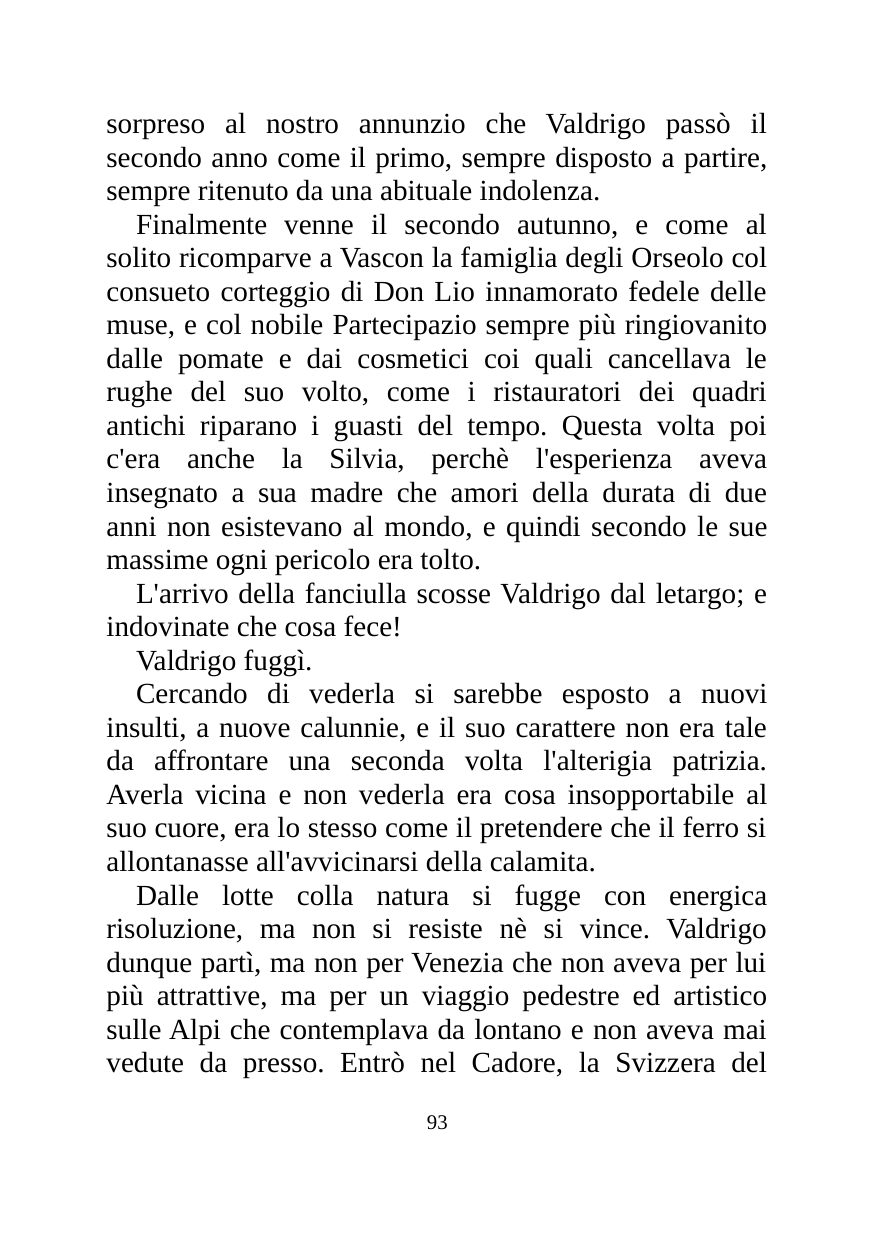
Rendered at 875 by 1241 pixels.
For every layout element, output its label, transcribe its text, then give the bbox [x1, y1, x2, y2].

text L'arrivo della fanciulla scosse Valdrigo dal letargo; e indovinate che cosa fece! [106, 576, 768, 643]
text Valdrigo fuggì. [106, 643, 768, 676]
text sorpreso al nostro annunzio che Valdrigo passò il secondo anno come il primo, sempre disposto a partire, sempre ritenuto da una abituale indolenza. [106, 106, 768, 207]
text Cercando di vederla si sarebbe esposto a nuovi insulti, a nuove calunnie, e il suo carattere non era tale da affrontare una seconda volta l'alterigia patrizia. Averla vicina e non vederla era cosa insopportabile al suo cuore, era lo stesso come il pretendere che il ferro si allontanasse all'avvicinarsi della calamita. [106, 676, 768, 878]
text Finalmente venne il secondo autunno, e come al solito ricomparve a Vascon la famiglia degli Orseolo col consueto corteggio di Don Lio innamorato fedele delle muse, e col nobile Partecipazio sempre più ringiovanito dalle pomate e dai cosmetici coi quali cancellava le rughe del suo volto, come i ristauratori dei quadri antichi riparano i guasti del tempo. Questa volta poi c'era anche la Silvia, perchè l'esperienza aveva insegnato a sua madre che amori della durata di due anni non esistevano al mondo, e quindi secondo le sue massime ogni pericolo era tolto. [106, 207, 768, 576]
text Dalle lotte colla natura si fugge con energica risoluzione, ma non si resiste nè si vince. Valdrigo dunque partì, ma non per Venezia che non aveva per lui più attrattive, ma per un viaggio pedestre ed artistico sulle Alpi che contemplava da lontano e non aveva mai vedute da presso. Entrò nel Cadore, la Svizzera del [106, 878, 768, 1079]
